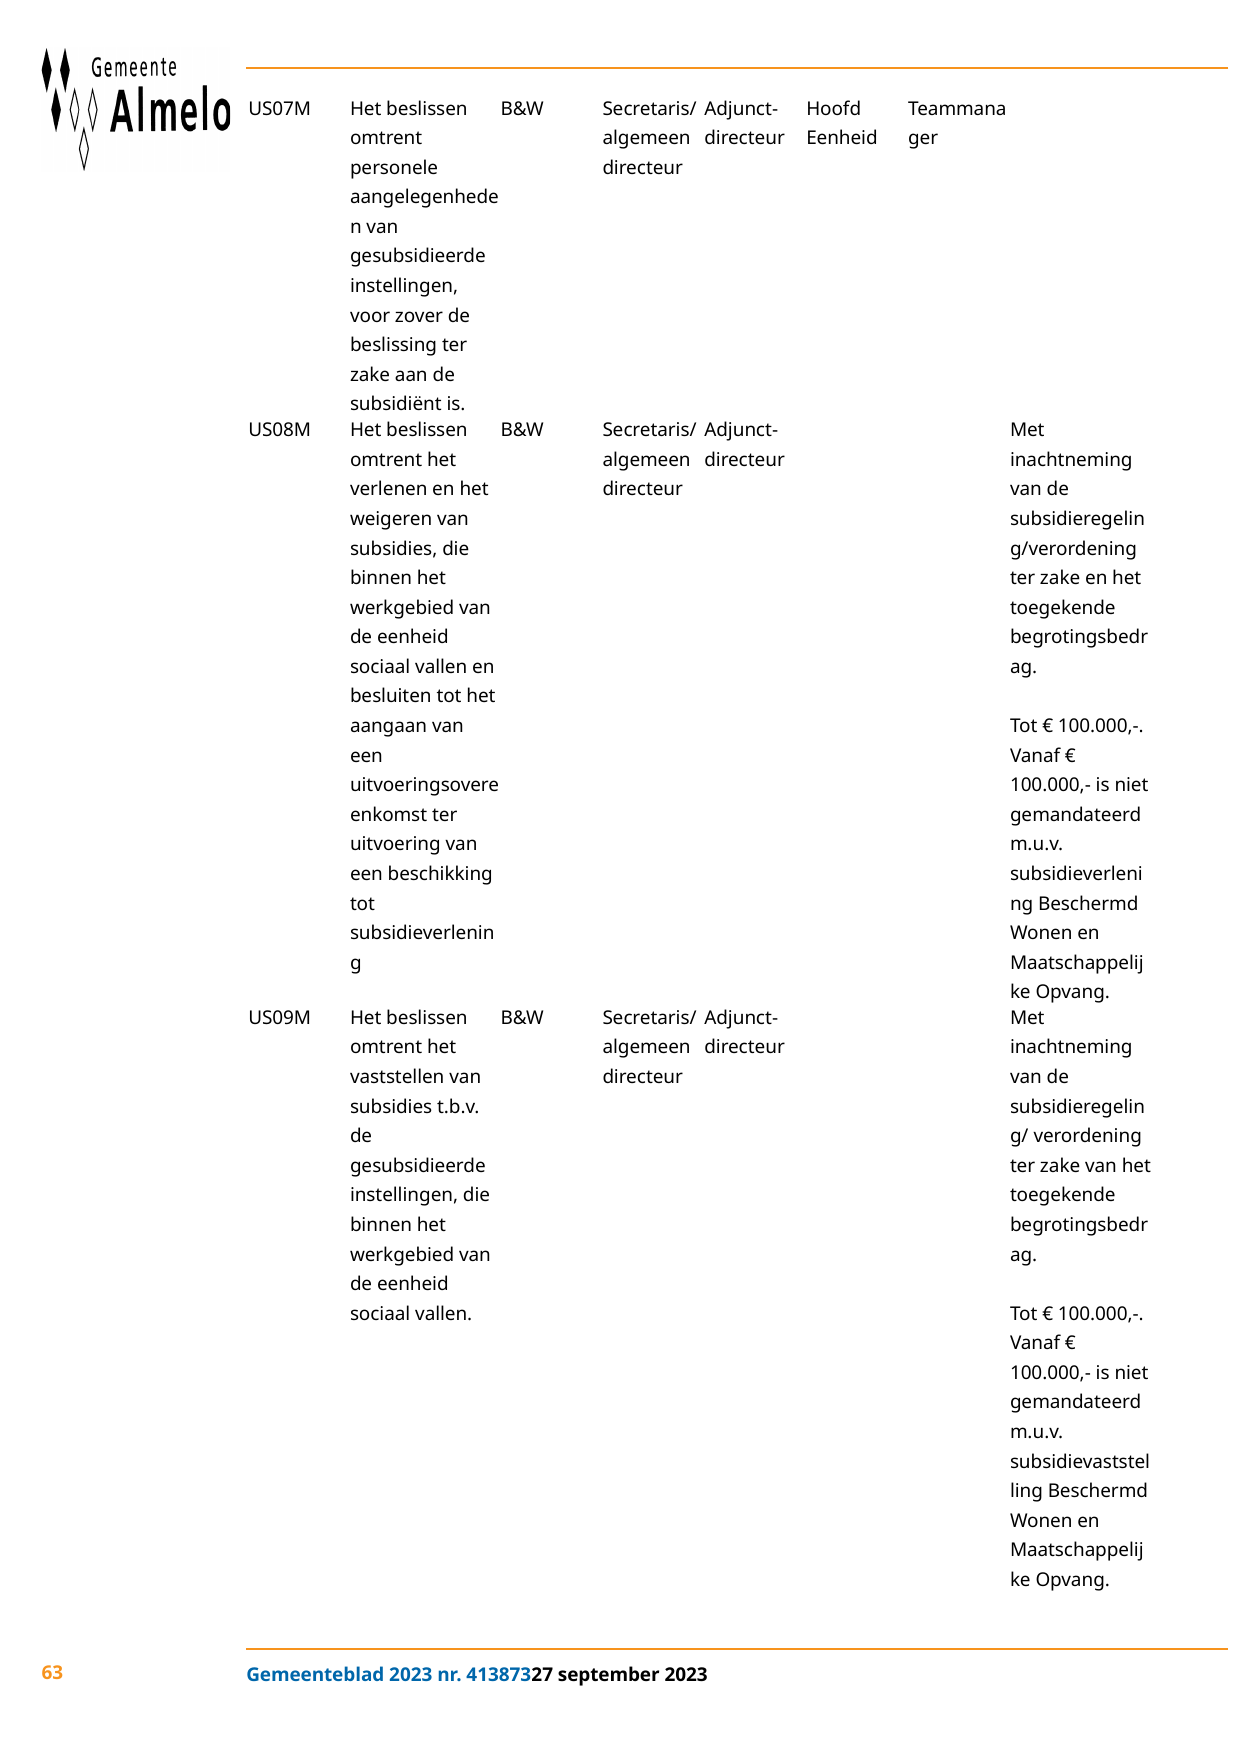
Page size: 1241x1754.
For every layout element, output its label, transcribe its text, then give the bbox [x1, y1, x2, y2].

table_cell B&W [500, 95, 602, 416]
table_cell Adjunct-directeur [704, 1004, 806, 1592]
table_cell Secretaris/ algemeen directeur [602, 95, 704, 416]
table_cell Secretaris/ algemeen directeur [602, 416, 704, 1004]
table_cell Secretaris/ algemeen directeur [602, 1004, 704, 1592]
table_cell [1010, 95, 1152, 416]
table_cell [908, 416, 1010, 1004]
table_cell Teammanager [908, 95, 1010, 416]
table_cell [806, 416, 908, 1004]
table_cell Met inachtneming van de subsidieregeling/verordening ter zake en het toegekende begrotingsbedrag. Tot € 100.000,-. Vanaf € 100.000,- is niet gemandateerd m.u.v. subsidieverlening Beschermd Wonen en Maatschappelijke Opvang. [1010, 416, 1152, 1004]
table_cell Met inachtneming van de subsidieregeling/ verordening ter zake van het toegekende begrotingsbedrag. Tot € 100.000,-. Vanaf € 100.000,- is niet gemandateerd m.u.v. subsidievaststelling Beschermd Wonen en Maatschappelijke Opvang. [1010, 1004, 1152, 1592]
table_cell US08M [248, 416, 350, 1004]
table_cell Adjunct-directeur [704, 416, 806, 1004]
table_cell Het beslissen omtrent personele aangelegenheden van gesubsidieerde instellingen, voor zover de beslissing ter zake aan de subsidiënt is. [350, 95, 500, 416]
table_cell Het beslissen omtrent het vaststellen van subsidies t.b.v. de gesubsidieerde instellingen, die binnen het werkgebied van de eenheid sociaal vallen. [350, 1004, 500, 1592]
table_cell US09M [248, 1004, 350, 1592]
picture [41, 47, 231, 172]
table_cell US07M [248, 95, 350, 416]
table_cell B&W [500, 1004, 602, 1592]
table_cell Hoofd Eenheid [806, 95, 908, 416]
table_cell Het beslissen omtrent het verlenen en het weigeren van subsidies, die binnen het werkgebied van de eenheid sociaal vallen en besluiten tot het aangaan van een uitvoeringsovereenkomst ter uitvoering van een beschikking tot subsidieverlening [350, 416, 500, 1004]
table_cell [908, 1004, 1010, 1592]
table_cell B&W [500, 416, 602, 1004]
table_cell [806, 1004, 908, 1592]
table_cell Adjunct-directeur [704, 95, 806, 416]
